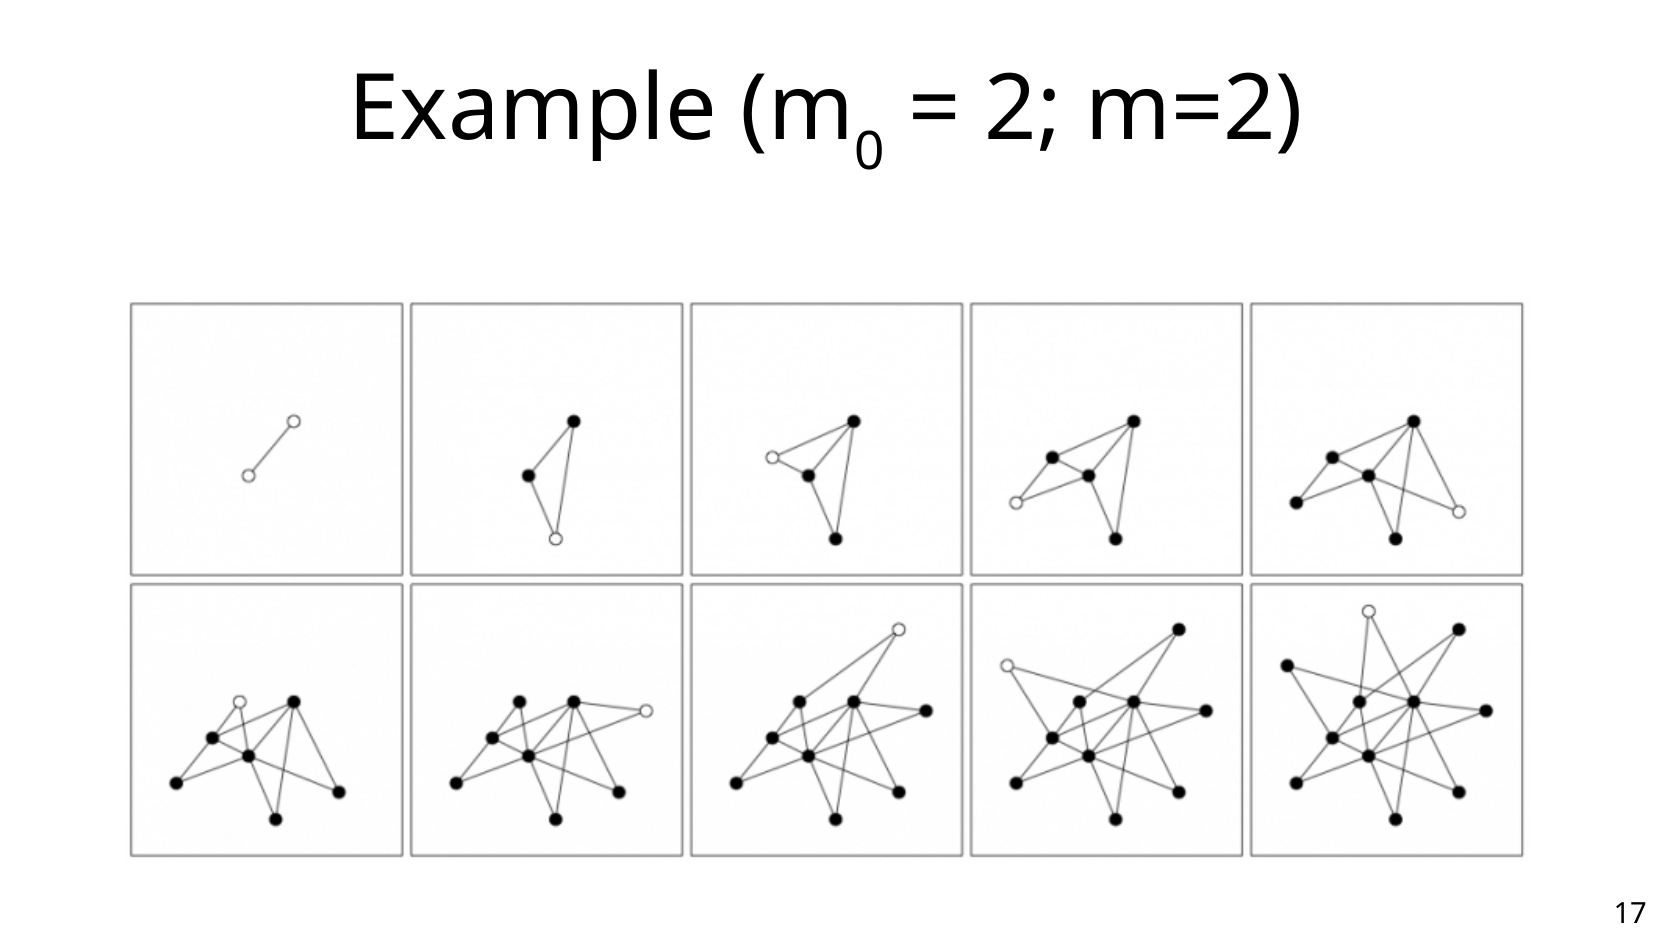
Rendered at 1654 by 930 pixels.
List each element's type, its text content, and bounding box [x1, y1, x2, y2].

picture [124, 298, 1531, 862]
title Example (m0 = 2; m=2) [82, 1, 1571, 225]
